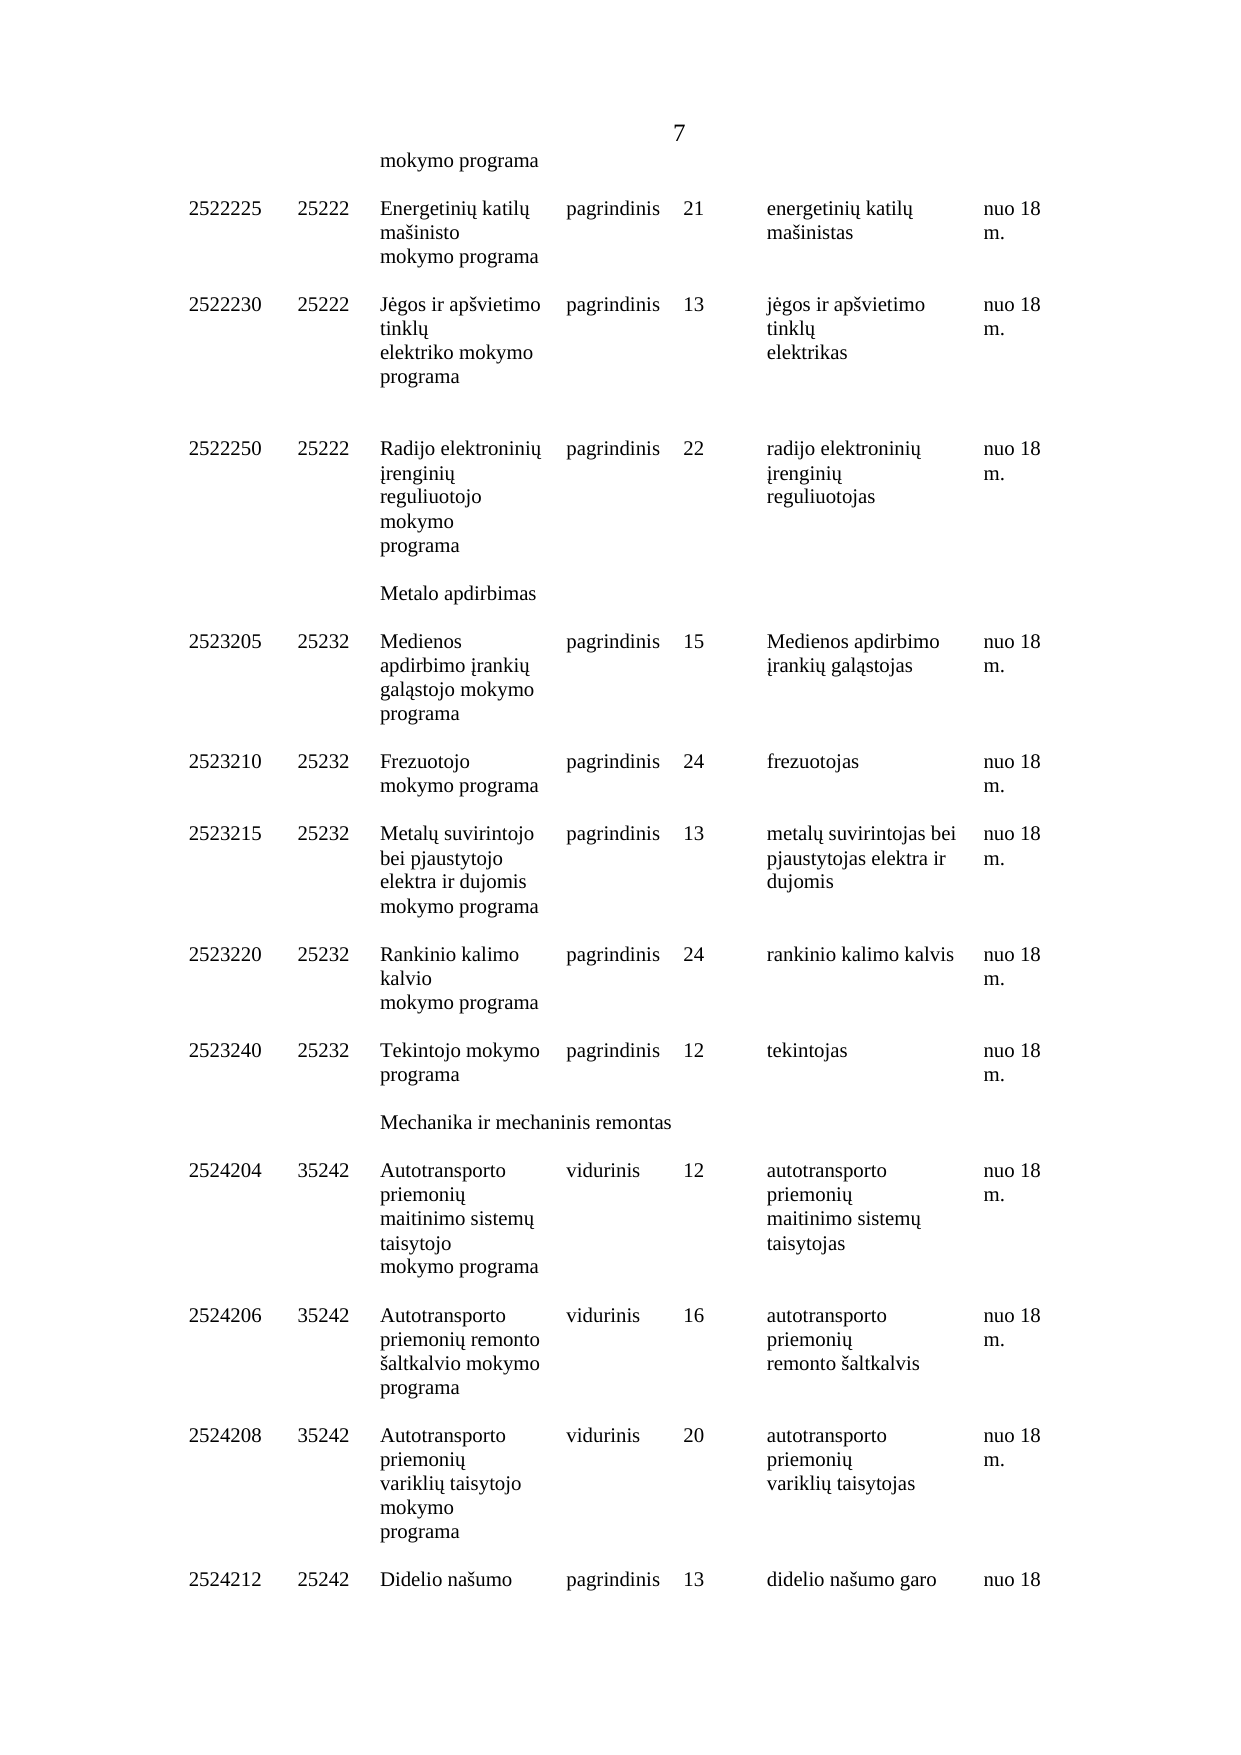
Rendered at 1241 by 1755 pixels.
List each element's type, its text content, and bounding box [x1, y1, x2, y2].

table_cell [755, 1134, 972, 1158]
table_cell [1186, 172, 1204, 196]
table_cell [1176, 701, 1186, 725]
table_cell [1176, 436, 1186, 484]
table_cell autotransporto priemonių variklių taisytojas [755, 1423, 972, 1519]
table_cell Rankinio kalimo kalvio [369, 942, 555, 990]
table_cell [1186, 1206, 1204, 1254]
table_cell [972, 412, 1074, 436]
table_cell [672, 870, 755, 893]
table_cell nuo 18 m. [972, 1038, 1074, 1086]
table_cell [1074, 1134, 1176, 1158]
table_cell tekintojas [755, 1038, 972, 1086]
table_cell [1186, 918, 1204, 942]
table_cell [1074, 701, 1176, 725]
table_cell [1186, 1255, 1204, 1278]
table_cell [972, 581, 1074, 605]
table_cell mokymo programa [369, 990, 555, 1014]
table_cell [555, 1206, 672, 1254]
table_cell [1074, 1279, 1176, 1303]
table_cell [1176, 1519, 1186, 1543]
table_cell [972, 268, 1074, 292]
table_cell [369, 1086, 555, 1110]
table_cell [1176, 605, 1186, 629]
table_cell [1176, 1014, 1186, 1038]
table_cell programa [369, 701, 555, 725]
table_cell [1186, 1471, 1204, 1519]
table_cell [286, 1255, 368, 1278]
table_cell 2522250 [177, 436, 286, 484]
table_cell [755, 725, 972, 749]
table_cell [1186, 797, 1204, 821]
table_cell 35242 [286, 1303, 368, 1351]
table_cell nuo 18 m. [972, 1303, 1074, 1351]
table_cell [555, 797, 672, 821]
table_cell [177, 388, 286, 412]
table_cell Mechanika ir mechaninis remontas [369, 1110, 972, 1134]
table_cell [1176, 870, 1186, 893]
table_cell [177, 1206, 286, 1254]
table_cell 13 [672, 821, 755, 869]
table_cell [1074, 1158, 1176, 1206]
table_cell [369, 1279, 555, 1303]
table_cell 2522230 [177, 292, 286, 340]
table_cell [286, 1375, 368, 1399]
table_cell [1186, 412, 1204, 436]
table_cell [672, 725, 755, 749]
table_cell variklių taisytojo mokymo [369, 1471, 555, 1519]
table_cell [555, 1279, 672, 1303]
table_cell [755, 894, 972, 918]
table_cell [286, 388, 368, 412]
table_cell [972, 1399, 1074, 1423]
table_cell [1074, 894, 1176, 918]
table_cell [369, 605, 555, 629]
table_cell [672, 1543, 755, 1567]
table_cell [1186, 1158, 1204, 1206]
table_cell [1074, 1351, 1176, 1375]
table_cell [1074, 797, 1176, 821]
table_cell [1176, 629, 1186, 701]
table_cell [369, 557, 555, 581]
table_cell [755, 581, 972, 605]
table_cell nuo 18 [972, 1567, 1074, 1591]
table_cell [672, 148, 755, 172]
table_cell [1186, 533, 1204, 557]
table_cell 2523215 [177, 821, 286, 869]
table_cell [1186, 942, 1204, 990]
table_cell [972, 244, 1074, 268]
table_cell [555, 894, 672, 918]
table_cell [555, 1351, 672, 1375]
table_cell Autotransporto priemonių [369, 1423, 555, 1471]
table_cell [177, 1519, 286, 1543]
table_cell [286, 918, 368, 942]
table_cell 25222 [286, 196, 368, 244]
table_cell [1176, 412, 1186, 436]
table_cell 2523205 [177, 629, 286, 701]
table_cell 25232 [286, 629, 368, 701]
table_cell [555, 1375, 672, 1399]
table_cell programa [369, 1519, 555, 1543]
table_cell [286, 148, 368, 172]
table_cell [286, 605, 368, 629]
table_cell [1186, 894, 1204, 918]
table_cell [286, 244, 368, 268]
table_cell [177, 268, 286, 292]
table_cell [1186, 1351, 1204, 1375]
table_cell [1186, 1014, 1204, 1038]
table_cell [1186, 1134, 1204, 1158]
table_cell [177, 172, 286, 196]
table_cell [286, 701, 368, 725]
table_cell [555, 268, 672, 292]
table_cell [286, 1206, 368, 1254]
table_cell 25232 [286, 821, 368, 869]
table_cell 13 [672, 1567, 755, 1591]
table_cell [1186, 581, 1204, 605]
table_cell [1074, 436, 1176, 484]
table_cell [755, 533, 972, 557]
table_cell [1186, 292, 1204, 340]
table_cell [1074, 821, 1176, 869]
table_cell [1074, 629, 1176, 701]
table_cell [1186, 244, 1204, 268]
table_cell [1186, 1303, 1204, 1351]
table_cell 25222 [286, 436, 368, 484]
table_cell [755, 918, 972, 942]
table_cell [1176, 1375, 1186, 1399]
table_cell [1176, 244, 1186, 268]
table_cell 22 [672, 436, 755, 484]
table_cell [972, 485, 1074, 533]
table_cell [972, 1543, 1074, 1567]
table_cell [1176, 918, 1186, 942]
table_cell [672, 1375, 755, 1399]
table_cell [755, 1543, 972, 1567]
table_cell [1176, 942, 1186, 990]
table_cell [555, 340, 672, 388]
table_cell [1074, 292, 1176, 340]
table_cell [1186, 725, 1204, 749]
table_cell 35242 [286, 1158, 368, 1206]
table_cell [286, 870, 368, 893]
table_cell [1176, 1255, 1186, 1278]
table_cell [177, 918, 286, 942]
table_cell [286, 990, 368, 1014]
table_cell 24 [672, 749, 755, 797]
table_cell [1186, 1423, 1204, 1471]
table_cell [672, 412, 755, 436]
table_cell [1074, 1375, 1176, 1399]
table_cell [672, 1255, 755, 1278]
table_cell [1176, 894, 1186, 918]
table_cell [972, 1351, 1074, 1375]
table_cell [1176, 1038, 1186, 1086]
table_cell 25232 [286, 749, 368, 797]
table_cell [1074, 918, 1176, 942]
table_cell [1176, 821, 1186, 869]
table_cell [555, 1255, 672, 1278]
table_cell [369, 1399, 555, 1423]
table_cell pagrindinis [555, 196, 672, 244]
table_cell [177, 1110, 286, 1134]
table_cell Autotransporto priemonių remonto šaltkalvio mokymo programa [369, 1303, 555, 1399]
table_cell pagrindinis [555, 629, 672, 701]
table_cell [177, 1375, 286, 1399]
table_cell programa [369, 533, 555, 557]
table_cell [1176, 749, 1186, 797]
table_cell [286, 412, 368, 436]
table_cell nuo 18 m. [972, 942, 1074, 990]
table_cell [1186, 1038, 1204, 1086]
table_cell [1186, 605, 1204, 629]
table_cell 21 [672, 196, 755, 244]
table_cell [555, 1519, 672, 1543]
table_cell [177, 990, 286, 1014]
table_cell [555, 870, 672, 893]
table_cell nuo 18 m. [972, 749, 1074, 797]
table_cell mokymo programa [369, 244, 555, 268]
table_cell [555, 1134, 672, 1158]
table_cell 2524212 [177, 1567, 286, 1591]
table_cell [1074, 749, 1176, 797]
table_cell [555, 388, 672, 412]
table_cell pagrindinis [555, 821, 672, 869]
table_cell [286, 725, 368, 749]
table_cell [369, 268, 555, 292]
table_cell [1176, 1543, 1186, 1567]
table_cell [286, 1086, 368, 1110]
table_cell [1074, 1038, 1176, 1086]
table_cell [1074, 388, 1176, 412]
table_cell [1186, 388, 1204, 412]
table_cell [972, 870, 1074, 893]
table_cell [369, 1134, 555, 1158]
table_cell [1176, 1303, 1186, 1351]
table_cell [177, 557, 286, 581]
table_cell [555, 557, 672, 581]
table_cell [177, 605, 286, 629]
table_cell vidurinis [555, 1303, 672, 1351]
table_cell [369, 412, 555, 436]
table_cell [1176, 1423, 1186, 1471]
table_cell 2523220 [177, 942, 286, 990]
table_cell [972, 1014, 1074, 1038]
table_cell [286, 485, 368, 533]
table_cell elektriko mokymo programa [369, 340, 555, 388]
table_cell [177, 581, 286, 605]
table_cell [755, 148, 972, 172]
table_cell rankinio kalimo kalvis [755, 942, 972, 990]
table_cell [1176, 485, 1186, 533]
table_cell [555, 485, 672, 533]
table_cell [286, 1110, 368, 1134]
table_cell elektra ir dujomis [369, 870, 555, 893]
table_cell [972, 1134, 1074, 1158]
table_cell [672, 918, 755, 942]
table_cell [177, 1351, 286, 1375]
table_cell [1176, 1471, 1186, 1519]
table_cell [1186, 870, 1204, 893]
table_cell reguliuotojo mokymo [369, 485, 555, 533]
table_cell [972, 990, 1074, 1014]
table_cell [177, 1086, 286, 1110]
table_cell [177, 533, 286, 557]
table_cell [1186, 1110, 1204, 1134]
table_cell [672, 557, 755, 581]
table_cell 13 [672, 292, 755, 340]
table_cell [286, 533, 368, 557]
table_cell [369, 797, 555, 821]
table_cell [1074, 172, 1176, 196]
table_cell vidurinis [555, 1158, 672, 1206]
table_cell [1186, 1543, 1204, 1567]
table_cell [177, 1014, 286, 1038]
table_cell [286, 1014, 368, 1038]
table_cell [1074, 1519, 1176, 1543]
table_cell frezuotojas [755, 749, 972, 797]
table_cell 2524206 [177, 1303, 286, 1351]
table_cell Metalų suvirintojo bei pjaustytojo [369, 821, 555, 869]
table_cell [286, 894, 368, 918]
table_cell [1074, 581, 1176, 605]
table_cell [1074, 1567, 1176, 1591]
table_cell 12 [672, 1038, 755, 1086]
table_cell [177, 1255, 286, 1278]
table_cell [286, 581, 368, 605]
table_cell [1074, 485, 1176, 533]
table_cell [755, 797, 972, 821]
table_cell maitinimo sistemų taisytojo [369, 1206, 555, 1254]
table_cell nuo 18 m. [972, 292, 1074, 340]
table_cell [972, 388, 1074, 412]
table_cell [1074, 1423, 1176, 1471]
table_cell [555, 1471, 672, 1519]
table_cell nuo 18 m. [972, 1423, 1074, 1471]
table_cell [1074, 1086, 1176, 1110]
table_cell pagrindinis [555, 436, 672, 484]
table_cell [672, 581, 755, 605]
table_cell radijo elektroninių įrenginių reguliuotojas [755, 436, 972, 533]
table_cell [1186, 268, 1204, 292]
table_cell [286, 1471, 368, 1519]
table_cell [177, 1279, 286, 1303]
table_cell [286, 172, 368, 196]
table_cell mokymo programa [369, 894, 555, 918]
table_cell [177, 894, 286, 918]
table_cell [177, 340, 286, 388]
table_cell 2523240 [177, 1038, 286, 1086]
table_cell [1074, 244, 1176, 268]
table_cell [1074, 533, 1176, 557]
table_cell [177, 1399, 286, 1423]
table_cell [1074, 1399, 1176, 1423]
table_cell [286, 1543, 368, 1567]
table_cell [1186, 1086, 1204, 1110]
table_cell [1176, 1110, 1186, 1134]
table_cell [1074, 1255, 1176, 1278]
table_cell [755, 1279, 972, 1303]
table_cell [755, 1255, 972, 1278]
table_cell nuo 18 m. [972, 629, 1074, 701]
table_cell Autotransporto priemonių [369, 1158, 555, 1206]
table_cell [672, 1014, 755, 1038]
table_cell [1186, 485, 1204, 533]
table_cell [1074, 942, 1176, 990]
table_cell metalų suvirintojas bei pjaustytojas elektra ir [755, 821, 972, 869]
table_cell [1176, 725, 1186, 749]
table_cell Medienos apdirbimo įrankių galąstojas [755, 629, 972, 701]
table_cell Jėgos ir apšvietimo tinklų [369, 292, 555, 340]
table_cell 16 [672, 1303, 755, 1351]
table_cell 15 [672, 629, 755, 701]
table_cell [1074, 1110, 1176, 1134]
table_cell [972, 725, 1074, 749]
table_cell [1176, 581, 1186, 605]
table_cell [1176, 990, 1186, 1014]
table_cell Didelio našumo [369, 1567, 555, 1591]
table_cell [286, 1519, 368, 1543]
table_cell [755, 172, 972, 196]
table_cell [755, 1014, 972, 1038]
table_cell 2524204 [177, 1158, 286, 1206]
table_cell [1074, 1303, 1176, 1351]
table_cell [1186, 629, 1204, 701]
table_cell [1176, 557, 1186, 581]
table_cell [972, 894, 1074, 918]
table_cell nuo 18 m. [972, 821, 1074, 869]
table_cell [672, 340, 755, 388]
table_cell [1074, 1206, 1176, 1254]
table_cell dujomis [755, 870, 972, 893]
table_cell autotransporto priemonių remonto šaltkalvis [755, 1303, 972, 1375]
table_cell [672, 1351, 755, 1375]
table_cell [755, 557, 972, 581]
table_cell 25232 [286, 1038, 368, 1086]
table_cell 2522225 [177, 196, 286, 244]
table_cell [555, 1014, 672, 1038]
table_cell [369, 1014, 555, 1038]
table_cell [972, 557, 1074, 581]
table_cell [1074, 412, 1176, 436]
table_cell [972, 340, 1074, 388]
table_cell [1186, 1519, 1204, 1543]
table_cell [286, 1399, 368, 1423]
table_cell [672, 1399, 755, 1423]
table_cell [1186, 990, 1204, 1014]
table_cell [755, 268, 972, 292]
table_cell Frezuotojo mokymo programa [369, 749, 555, 797]
table_cell [1074, 870, 1176, 893]
table_cell 25222 [286, 292, 368, 340]
table_cell [369, 1543, 555, 1567]
table_cell 24 [672, 942, 755, 990]
table_cell [1074, 605, 1176, 629]
table_cell nuo 18 m. [972, 1158, 1074, 1206]
table_cell [972, 1279, 1074, 1303]
table_cell [1176, 797, 1186, 821]
table_cell vidurinis [555, 1423, 672, 1471]
table_cell [1176, 1134, 1186, 1158]
table_cell nuo 18 m. [972, 196, 1074, 244]
table_cell 35242 [286, 1423, 368, 1471]
table_cell [672, 172, 755, 196]
table_cell [755, 1519, 972, 1543]
table_cell [972, 172, 1074, 196]
table_cell [1074, 268, 1176, 292]
table_cell nuo 18 m. [972, 436, 1074, 484]
table_cell Metalo apdirbimas [369, 581, 555, 605]
table_cell [177, 412, 286, 436]
table_cell [1186, 148, 1204, 172]
table_cell [972, 1519, 1074, 1543]
table_cell [1176, 388, 1186, 412]
table_cell 25232 [286, 942, 368, 990]
table_cell [1176, 268, 1186, 292]
table_cell [1176, 340, 1186, 388]
table_cell [555, 148, 672, 172]
table_cell 25242 [286, 1567, 368, 1591]
table_cell [672, 605, 755, 629]
table_cell [1074, 725, 1176, 749]
table_cell [972, 533, 1074, 557]
table_cell [755, 388, 972, 412]
table_cell autotransporto priemonių maitinimo sistemų taisytojas [755, 1158, 972, 1254]
table_cell [755, 1399, 972, 1423]
table_cell [369, 918, 555, 942]
table_cell Tekintojo mokymo programa [369, 1038, 555, 1086]
table_cell [1186, 701, 1204, 725]
table_cell [972, 918, 1074, 942]
table_cell [755, 1086, 972, 1110]
table_cell [369, 388, 555, 412]
table_cell [1176, 148, 1186, 172]
table_cell [1186, 557, 1204, 581]
table_cell [555, 533, 672, 557]
table_cell [672, 1086, 755, 1110]
table_cell [177, 701, 286, 725]
table_cell pagrindinis [555, 1038, 672, 1086]
table_cell [177, 870, 286, 893]
table_cell [555, 990, 672, 1014]
table_cell [1186, 340, 1204, 388]
table_cell [1186, 436, 1204, 484]
table_cell energetinių katilų mašinistas [755, 196, 972, 244]
table_cell [755, 244, 972, 268]
table_cell [672, 244, 755, 268]
table_cell [672, 533, 755, 557]
table_cell [755, 701, 972, 725]
table_cell [1074, 557, 1176, 581]
table_cell 12 [672, 1158, 755, 1206]
table_cell 20 [672, 1423, 755, 1471]
table_cell [177, 485, 286, 533]
table_cell [672, 268, 755, 292]
table_cell [177, 1471, 286, 1519]
table_cell [1176, 1351, 1186, 1375]
table_cell [972, 701, 1074, 725]
table_cell [286, 557, 368, 581]
table_cell [755, 605, 972, 629]
table_cell [555, 1543, 672, 1567]
table_cell [972, 1255, 1074, 1278]
table_cell [555, 244, 672, 268]
table_cell [672, 1519, 755, 1543]
table_cell [1176, 1086, 1186, 1110]
table_cell [555, 1399, 672, 1423]
table_cell [1074, 1471, 1176, 1519]
table_cell [177, 1134, 286, 1158]
table_cell [286, 268, 368, 292]
table_cell [369, 172, 555, 196]
table_cell [177, 725, 286, 749]
table_cell pagrindinis [555, 292, 672, 340]
table_cell [672, 797, 755, 821]
table_cell pagrindinis [555, 749, 672, 797]
table_cell [555, 412, 672, 436]
table_cell jėgos ir apšvietimo tinklų elektrikas [755, 292, 972, 388]
table_cell [1074, 1543, 1176, 1567]
table_cell [1074, 340, 1176, 388]
table_cell [1186, 1375, 1204, 1399]
table_cell mokymo programa [369, 1255, 555, 1278]
table_cell [972, 1110, 1074, 1134]
table_cell [369, 725, 555, 749]
table_cell [1074, 1014, 1176, 1038]
table_cell [1186, 749, 1204, 797]
table_cell Radijo elektroninių įrenginių [369, 436, 555, 484]
table_cell [1186, 821, 1204, 869]
table_cell [1176, 1158, 1186, 1206]
table_cell pagrindinis [555, 942, 672, 990]
table_cell 2523210 [177, 749, 286, 797]
table_cell [972, 1206, 1074, 1254]
table_cell [1176, 1279, 1186, 1303]
table_cell [1074, 148, 1176, 172]
table_cell [1176, 1399, 1186, 1423]
table_cell [672, 1279, 755, 1303]
table_cell [1186, 1279, 1204, 1303]
table_cell [1186, 1399, 1204, 1423]
table_cell [555, 605, 672, 629]
table_cell [972, 797, 1074, 821]
table_cell [1176, 172, 1186, 196]
table_cell Energetinių katilų mašinisto [369, 196, 555, 244]
table_cell [177, 148, 286, 172]
table_cell [1176, 292, 1186, 340]
table_cell [672, 894, 755, 918]
table_cell [972, 1471, 1074, 1519]
table_cell mokymo programa [369, 148, 555, 172]
table_cell [286, 340, 368, 388]
table_cell [755, 412, 972, 436]
table_cell [555, 1086, 672, 1110]
table_cell [755, 990, 972, 1014]
table_cell didelio našumo garo [755, 1567, 972, 1591]
table_cell [177, 1543, 286, 1567]
table_cell [972, 1086, 1074, 1110]
table_cell [672, 990, 755, 1014]
table_cell [1176, 1567, 1186, 1591]
table_cell [672, 1206, 755, 1254]
table_cell [555, 701, 672, 725]
table_cell [177, 244, 286, 268]
table_cell [555, 725, 672, 749]
table_cell [972, 1375, 1074, 1399]
table_cell [555, 581, 672, 605]
table_cell [286, 1279, 368, 1303]
table_cell [672, 1134, 755, 1158]
table_cell [672, 388, 755, 412]
table_cell [177, 797, 286, 821]
table_cell [555, 172, 672, 196]
table_cell [672, 485, 755, 533]
table_cell [286, 1351, 368, 1375]
table_cell [555, 918, 672, 942]
table_cell [1176, 1206, 1186, 1254]
table_cell [672, 701, 755, 725]
table_cell [672, 1471, 755, 1519]
table_cell Medienos apdirbimo įrankių galąstojo mokymo [369, 629, 555, 701]
table_cell [1176, 533, 1186, 557]
table_cell [1176, 196, 1186, 244]
table_cell [972, 148, 1074, 172]
table_cell [1074, 196, 1176, 244]
table_cell [286, 797, 368, 821]
table_cell [286, 1134, 368, 1158]
table_cell [1074, 990, 1176, 1014]
table_cell [972, 605, 1074, 629]
table_cell [1186, 196, 1204, 244]
table_cell [1186, 1567, 1204, 1591]
table_cell pagrindinis [555, 1567, 672, 1591]
table_cell [755, 1375, 972, 1399]
table_cell 2524208 [177, 1423, 286, 1471]
